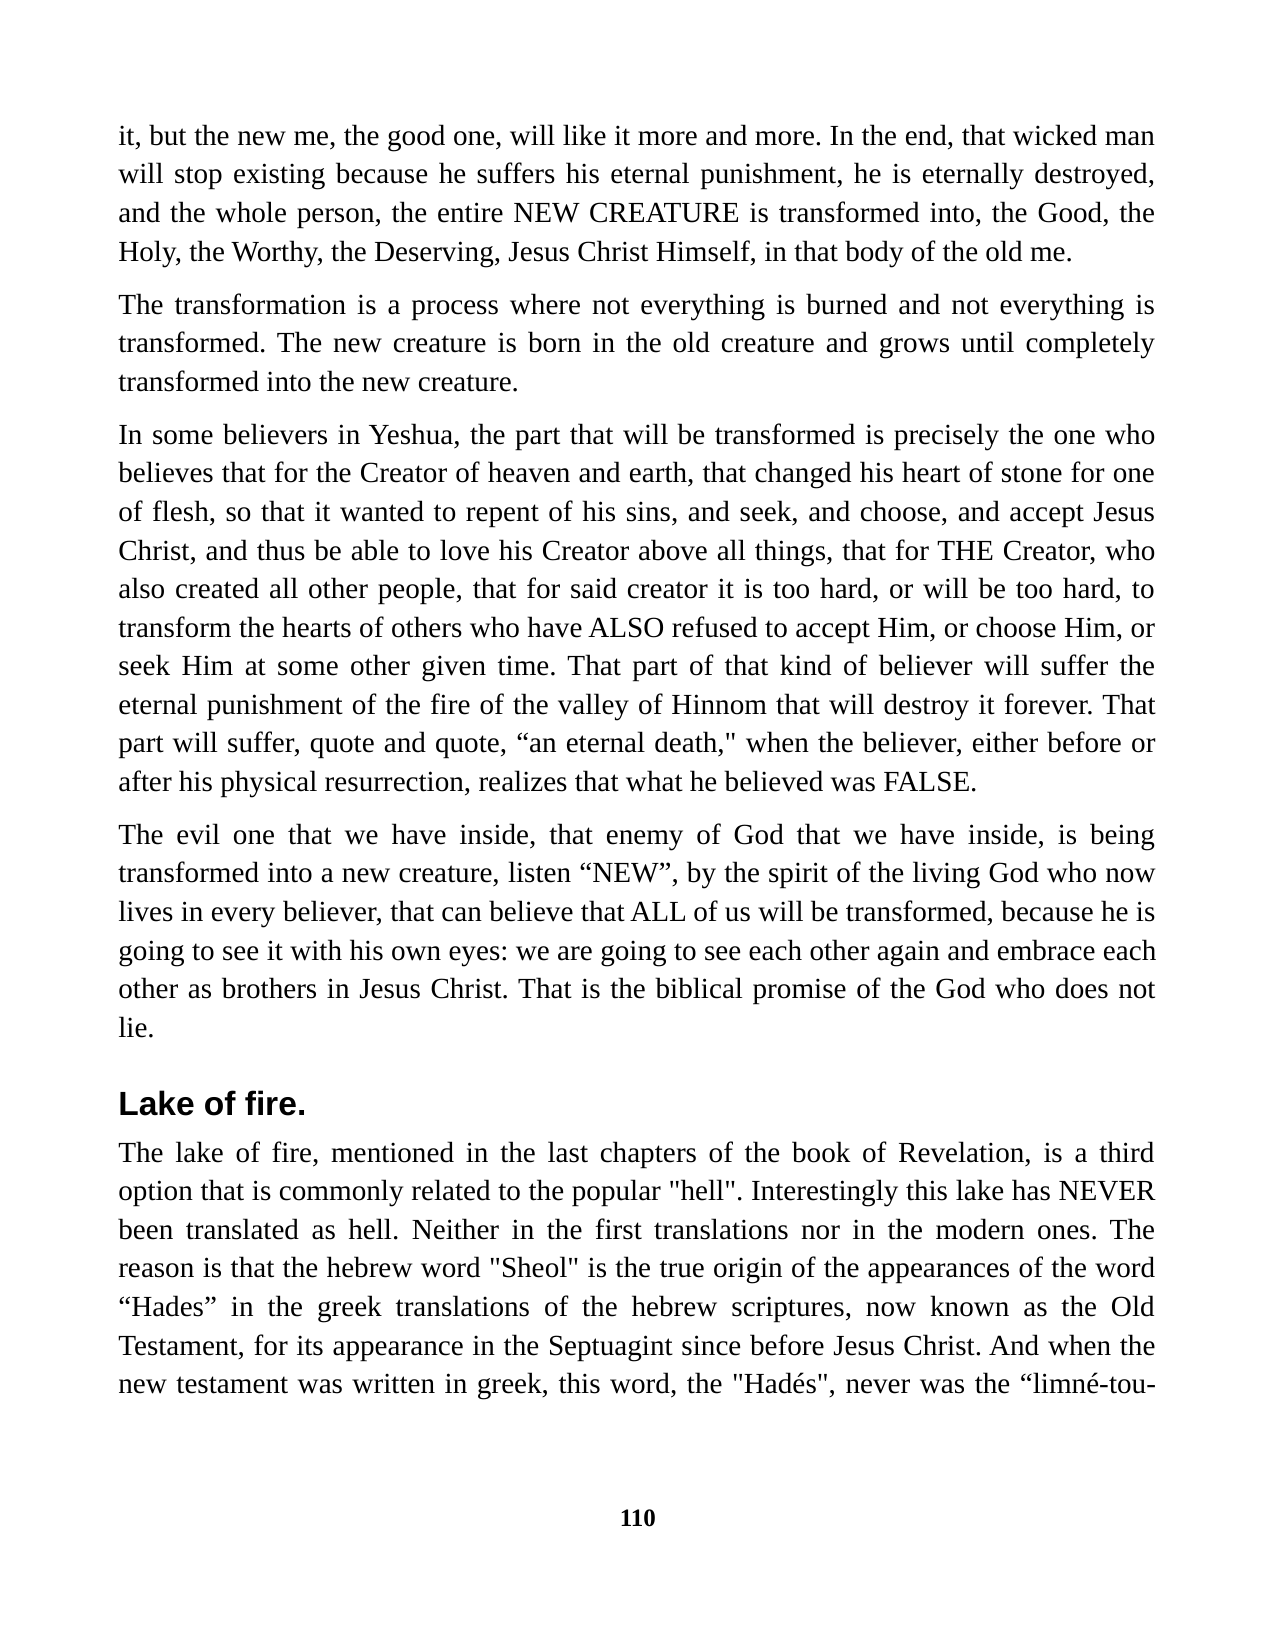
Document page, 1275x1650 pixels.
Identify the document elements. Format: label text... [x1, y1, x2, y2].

text In some believers in Yeshua, the part that will be transformed is precisely the one who believes that for the Creator of heaven and earth, that changed his heart of stone for one of flesh, so that it wanted to repent of his sins, and seek, and choose, and accept Jesus Christ, and thus be able to love his Creator above all things, that for THE Creator, who also created all other people, that for said creator it is too hard, or will be too hard, to transform the hearts of others who have ALSO refused to accept Him, or choose Him, or seek Him at some other given time. That part of that kind of believer will suffer the eternal punishment of the fire of the valley of Hinnom that will destroy it forever. That part will suffer, quote and quote, “an eternal death," when the believer, either before or after his physical resurrection, realizes that what he believed was FALSE. [118, 417, 1157, 797]
text The evil one that we have inside, that enemy of God that we have inside, is being transformed into a new creature, listen “NEW”, by the spirit of the living God who now lives in every believer, that can believe that ALL of us will be transformed, because he is going to see it with his own eyes: we are going to see each other again and embrace each other as brothers in Jesus Christ. That is the biblical promise of the God who does not lie. [118, 817, 1157, 1043]
text The transformation is a process where not everything is burned and not everything is transformed. The new creature is born in the old creature and grows until completely transformed into the new creature. [118, 287, 1157, 397]
text it, but the new me, the good one, will like it more and more. In the end, that wicked man will stop existing because he suffers his eternal punishment, he is eternally destroyed, and the whole person, the entire NEW CREATURE is transformed into, the Good, the Holy, the Worthy, the Deserving, Jesus Christ Himself, in that body of the old me. [118, 118, 1157, 267]
subtitle Lake of fire. [118, 1084, 1157, 1122]
text The lake of fire, mentioned in the last chapters of the book of Revelation, is a third option that is commonly related to the popular "hell". Interestingly this lake has NEVER been translated as hell. Neither in the first translations nor in the modern ones. The reason is that the hebrew word "Sheol" is the true origin of the appearances of the word “Hades” in the greek translations of the hebrew scriptures, now known as the Old Testament, for its appearance in the Septuagint since before Jesus Christ. And when the new testament was written in greek, this word, the "Hadés", never was the “limné-tou- [118, 1135, 1157, 1400]
